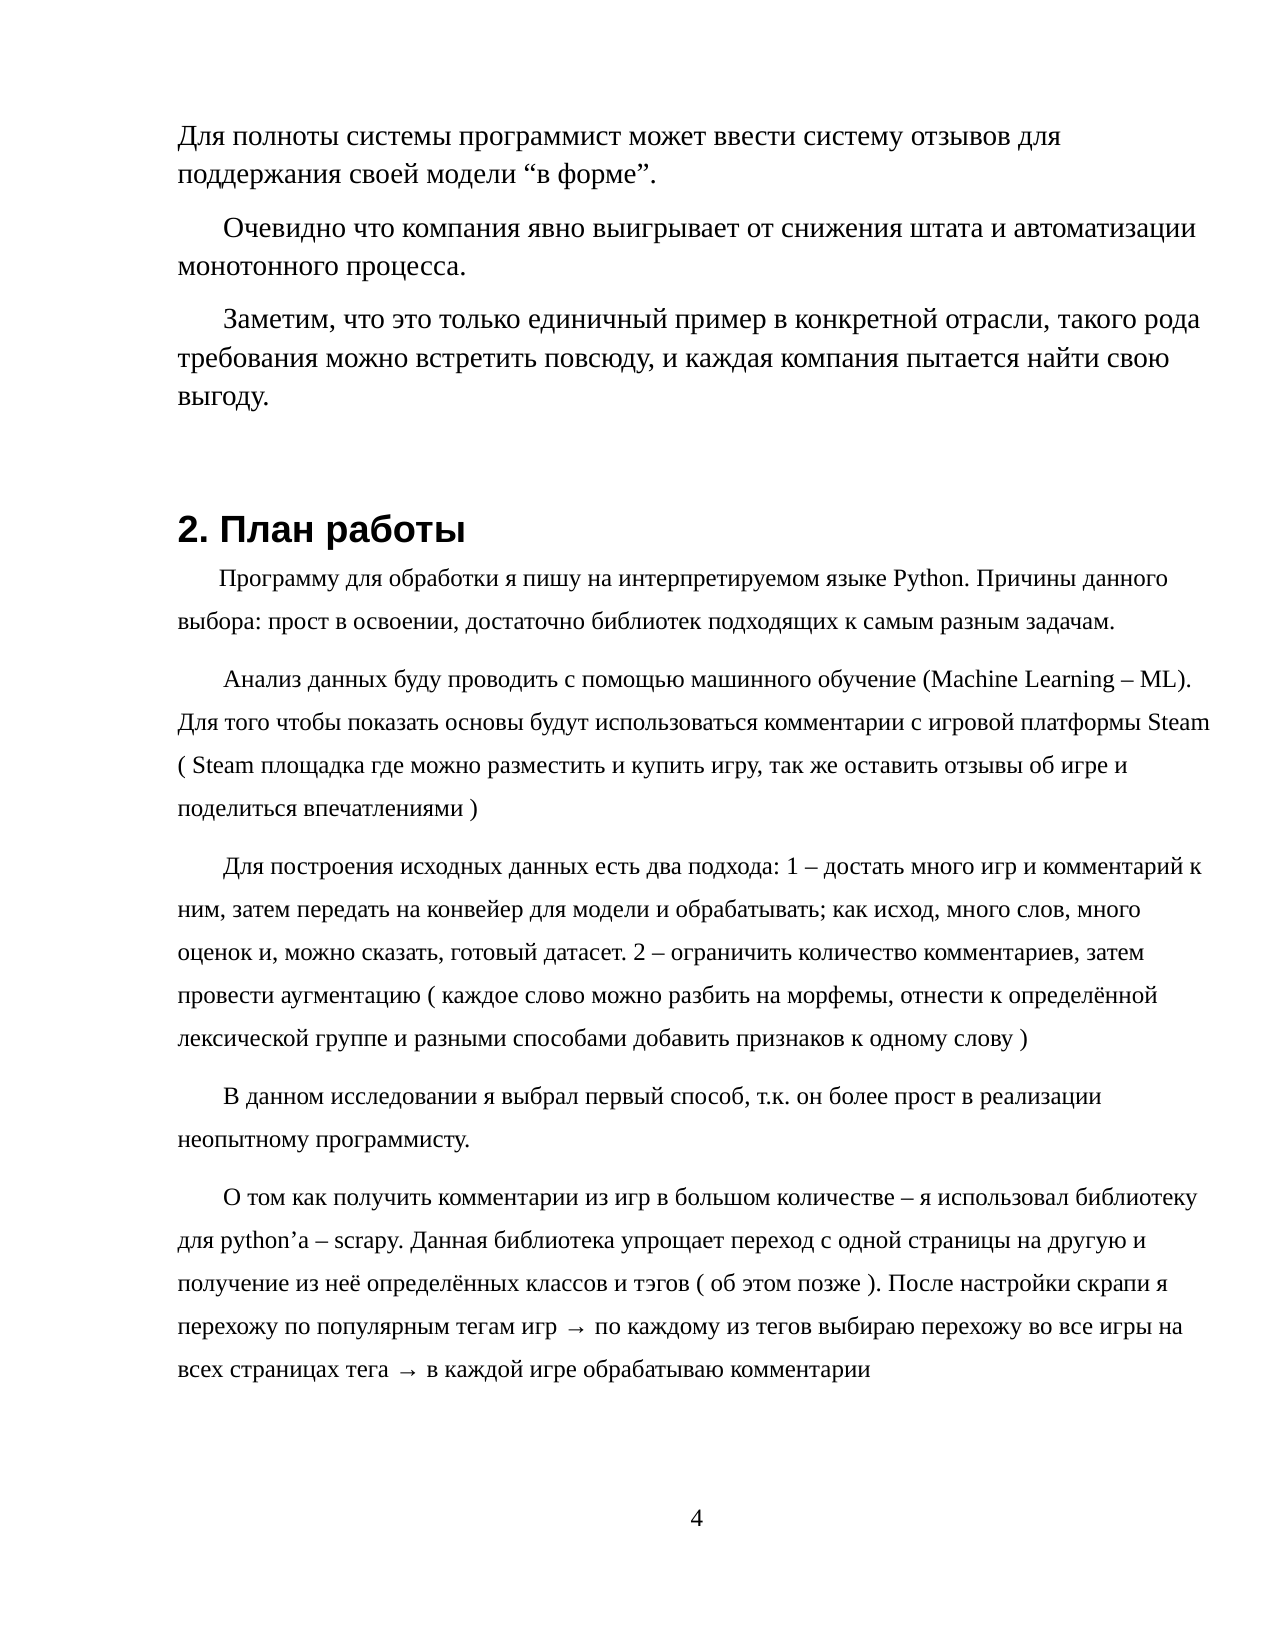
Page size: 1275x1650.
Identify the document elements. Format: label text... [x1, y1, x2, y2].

text В данном исследовании я выбрал первый способ, т.к. он более прост в реализации неопытному программисту. [177, 1081, 1216, 1153]
text Очевидно что компания явно выигрывает от снижения штата и автоматизации монотонного процесса. [177, 210, 1216, 282]
text Заметим, что это только единичный пример в конкретной отрасли, такого рода требования можно встретить повсюду, и каждая компания пытается найти свою выгоду. [177, 301, 1216, 412]
text О том как получить комментарии из игр в большом количестве – я использовал библиотеку для python’a – scrapy. Данная библиотека упрощает переход с одной страницы на другую и получение из неё определённых классов и тэгов ( об этом позже ). После настройки скрапи я перехожу по популярным тегам игр → по каждому из тегов выбираю перехожу во все игры на всех страницах тега → в каждой игре обрабатываю комментарии [177, 1182, 1216, 1383]
text Для полноты системы программист может ввести систему отзывов для поддержания своей модели “в форме”. [177, 118, 1216, 190]
subtitle 2. План работы [177, 507, 1216, 551]
text Для построения исходных данных есть два подхода: 1 – достать много игр и комментарий к ним, затем передать на конвейер для модели и обрабатывать; как исход, много слов, много оценок и, можно сказать, готовый датасет. 2 – ограничить количество комментариев, затем провести аугментацию ( каждое слово можно разбить на морфемы, отнести к определённой лексической группе и разными способами добавить признаков к одному слову ) [177, 851, 1216, 1052]
text Анализ данных буду проводить с помощью машинного обучение (Machine Learning – ML). Для того чтобы показать основы будут использоваться комментарии с игровой платформы Steam ( Steam площадка где можно разместить и купить игру, так же оставить отзывы об игре и поделиться впечатлениями ) [177, 664, 1216, 822]
text Программу для обработки я пишу на интерпретируемом языке Python. Причины данного выбора: прост в освоении, достаточно библиотек подходящих к самым разным задачам. [177, 563, 1216, 635]
